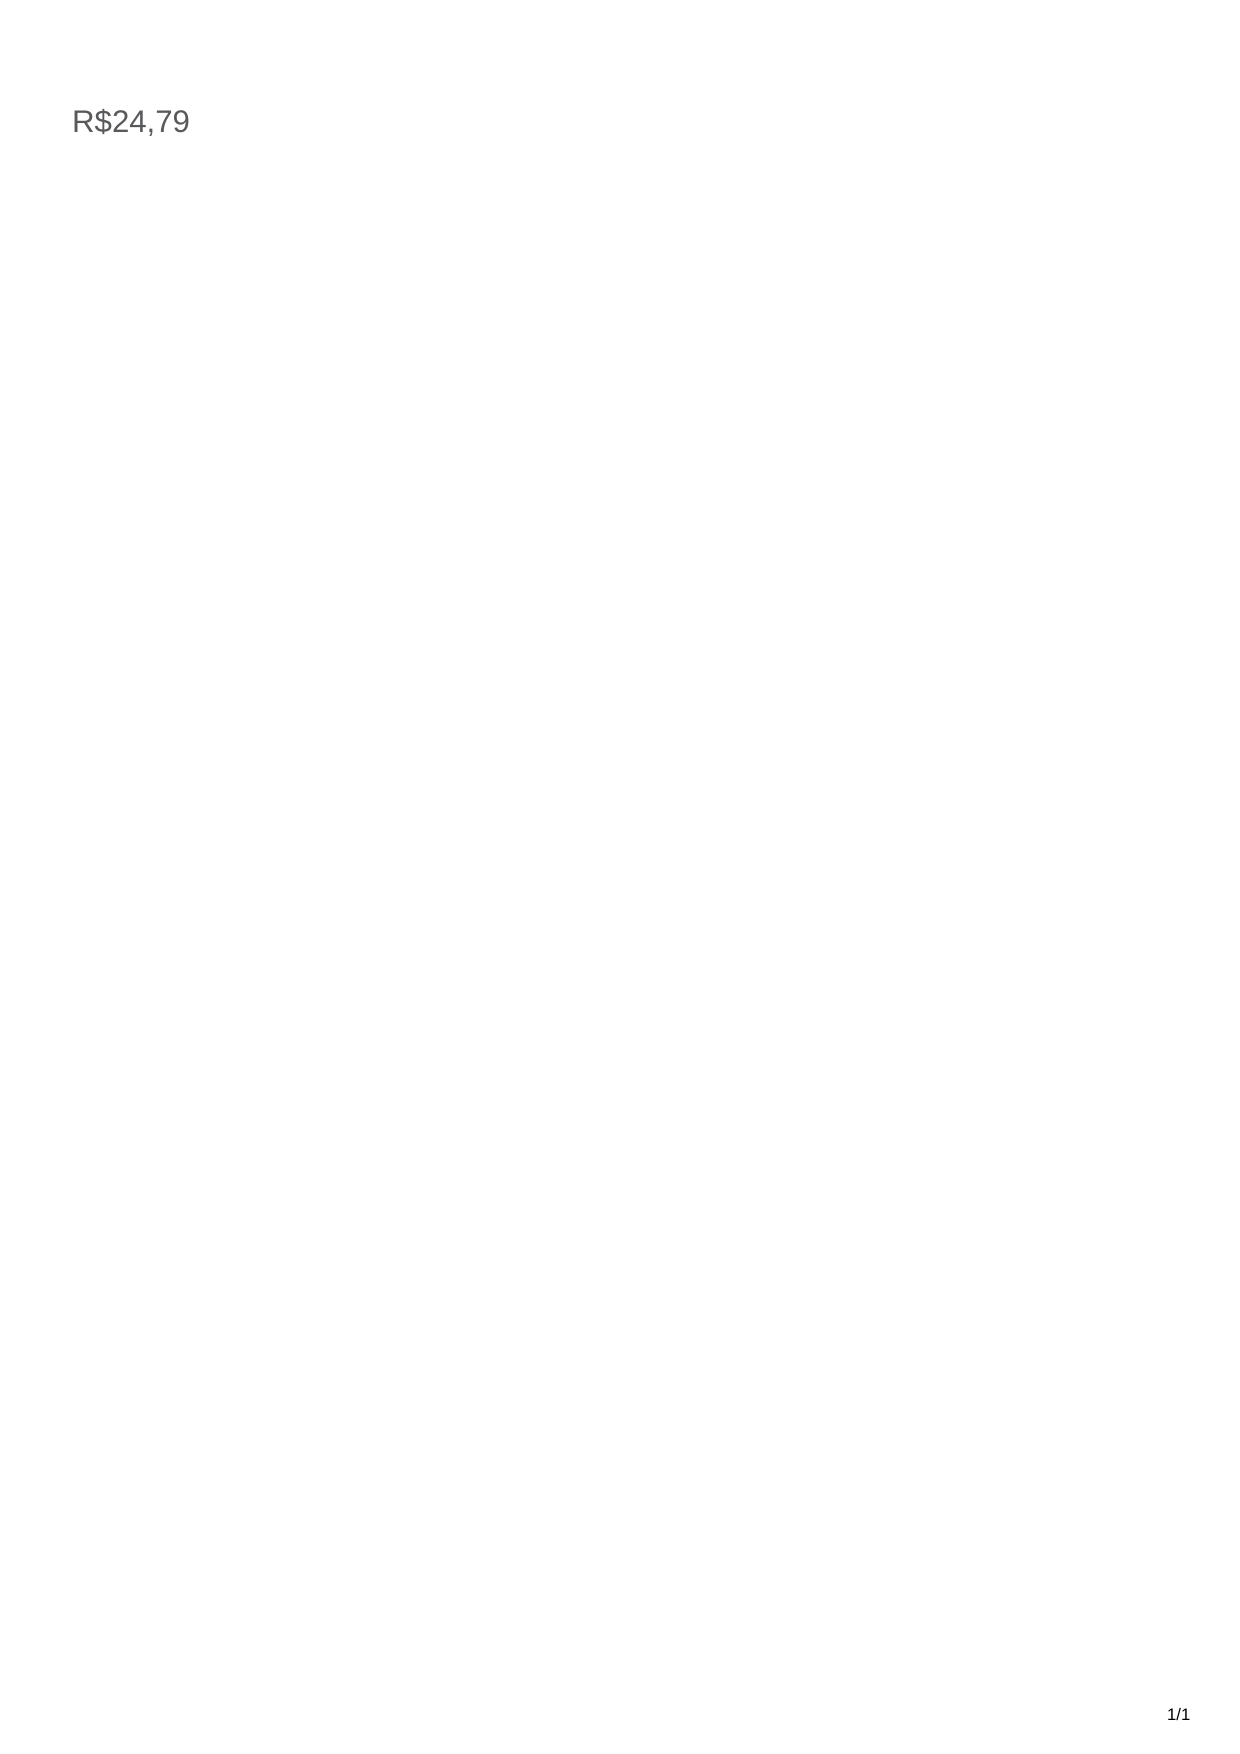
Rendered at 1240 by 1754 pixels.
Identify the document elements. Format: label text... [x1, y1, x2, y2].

subtitle R$24,79 [72, 103, 1188, 139]
